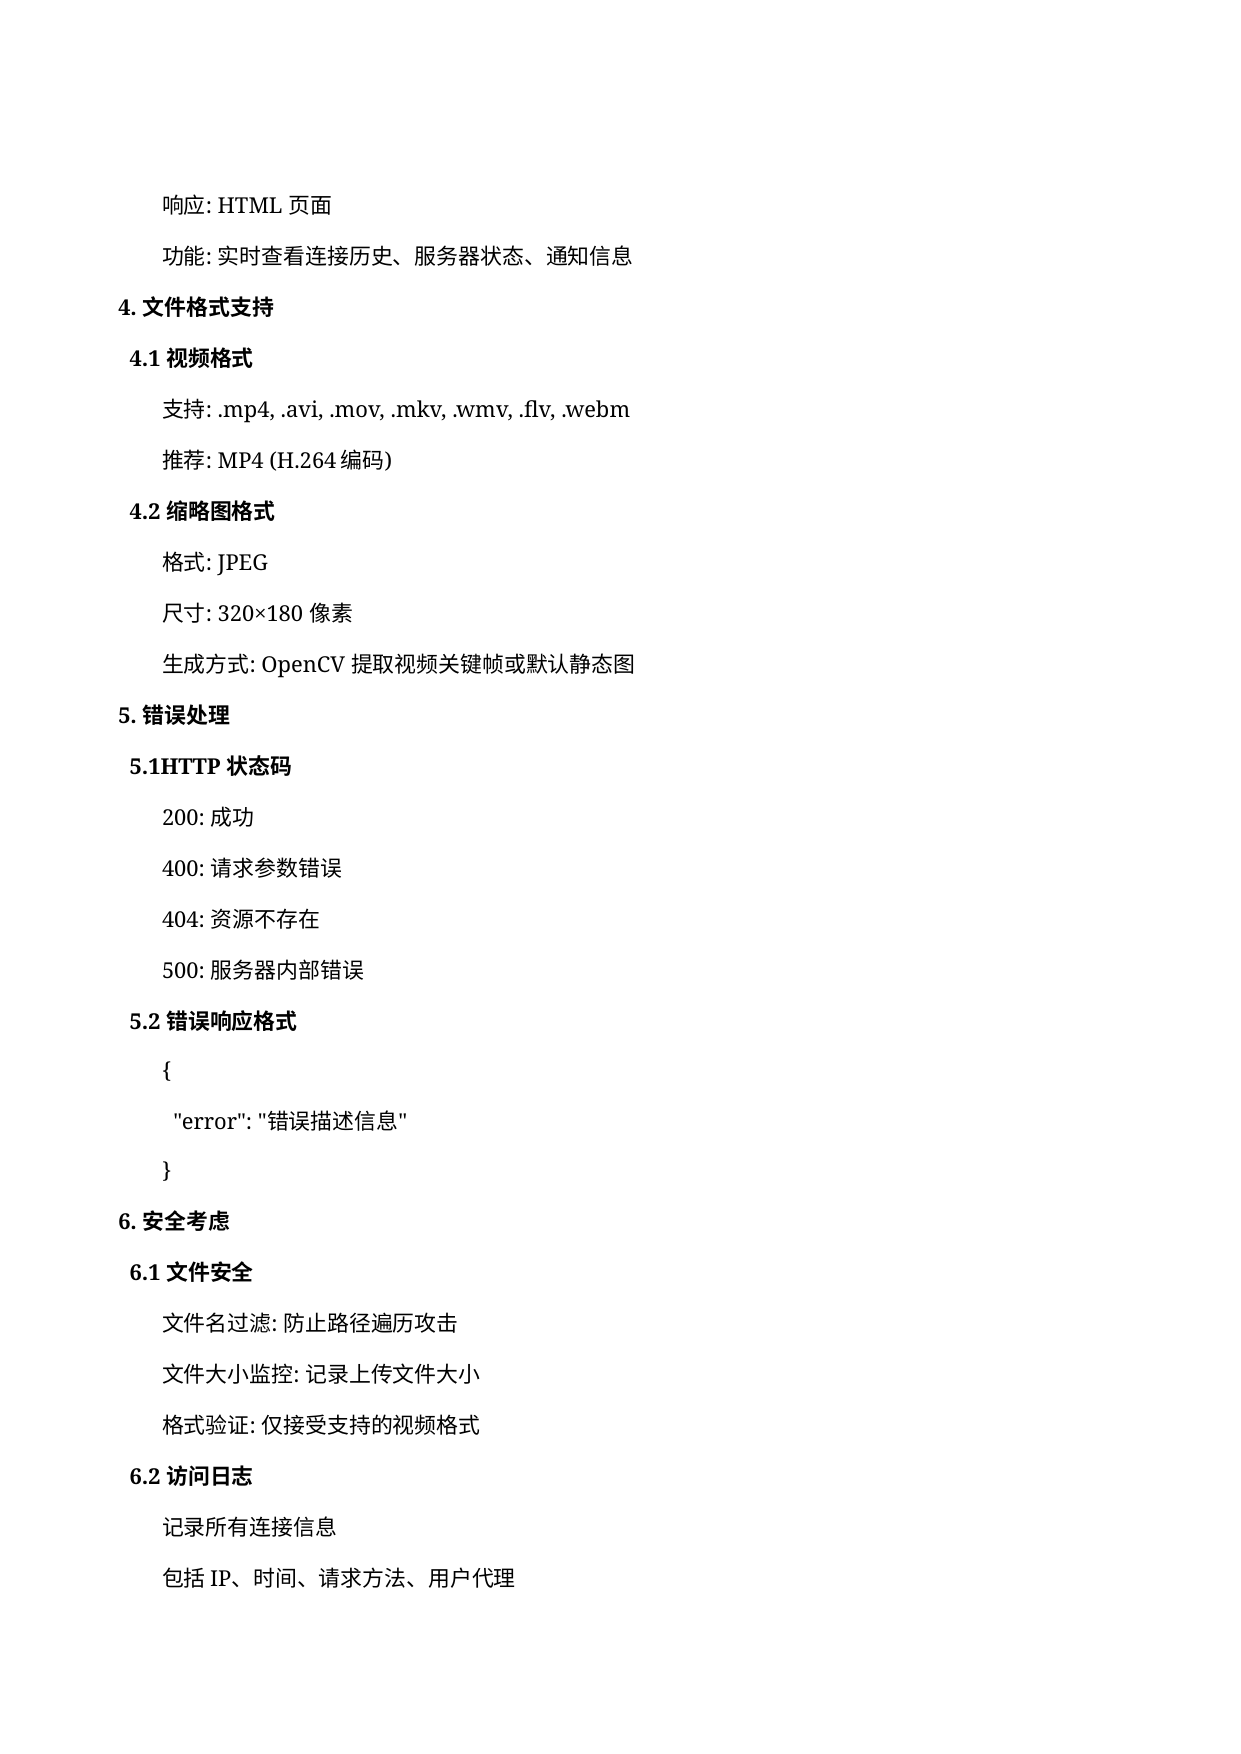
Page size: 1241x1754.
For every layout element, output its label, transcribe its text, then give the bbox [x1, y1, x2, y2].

text 支持: .mp4, .avi, .mov, .mkv, .wmv, .flv, .webm [118, 392, 1122, 423]
text 4.1 视频格式 [118, 341, 1122, 372]
text 尺寸: 320×180 像素 [118, 596, 1122, 628]
text 200: 成功 [118, 800, 1122, 832]
text 4.2 缩略图格式 [118, 494, 1122, 526]
text 5. 错误处理 [118, 698, 1122, 730]
text 5.1HTTP 状态码 [118, 749, 1122, 781]
text 文件大小监控: 记录上传文件大小 [118, 1357, 1122, 1388]
text 6.1 文件安全 [118, 1255, 1122, 1286]
text 6.2 访问日志 [118, 1459, 1122, 1491]
text 响应: HTML 页面 [118, 188, 1122, 219]
text 包括IP、时间、请求方法、用户代理 [118, 1561, 1122, 1592]
text 5.2 错误响应格式 [118, 1004, 1122, 1036]
text } [118, 1155, 1122, 1185]
text 4. 文件格式支持 [118, 290, 1122, 321]
text 格式验证: 仅接受支持的视频格式 [118, 1408, 1122, 1439]
text 500: 服务器内部错误 [118, 953, 1122, 985]
text 404: 资源不存在 [118, 902, 1122, 934]
text 生成方式: OpenCV 提取视频关键帧或默认静态图 [118, 647, 1122, 679]
text 6. 安全考虑 [118, 1204, 1122, 1235]
text { [118, 1055, 1122, 1085]
text 400: 请求参数错误 [118, 851, 1122, 883]
text "error": "错误描述信息" [118, 1104, 1122, 1136]
text 文件名过滤: 防止路径遍历攻击 [118, 1306, 1122, 1337]
text 推荐: MP4 (H.264编码) [118, 443, 1122, 474]
text 格式: JPEG [118, 545, 1122, 577]
text 记录所有连接信息 [118, 1510, 1122, 1542]
text 功能: 实时查看连接历史、服务器状态、通知信息 [118, 239, 1122, 270]
